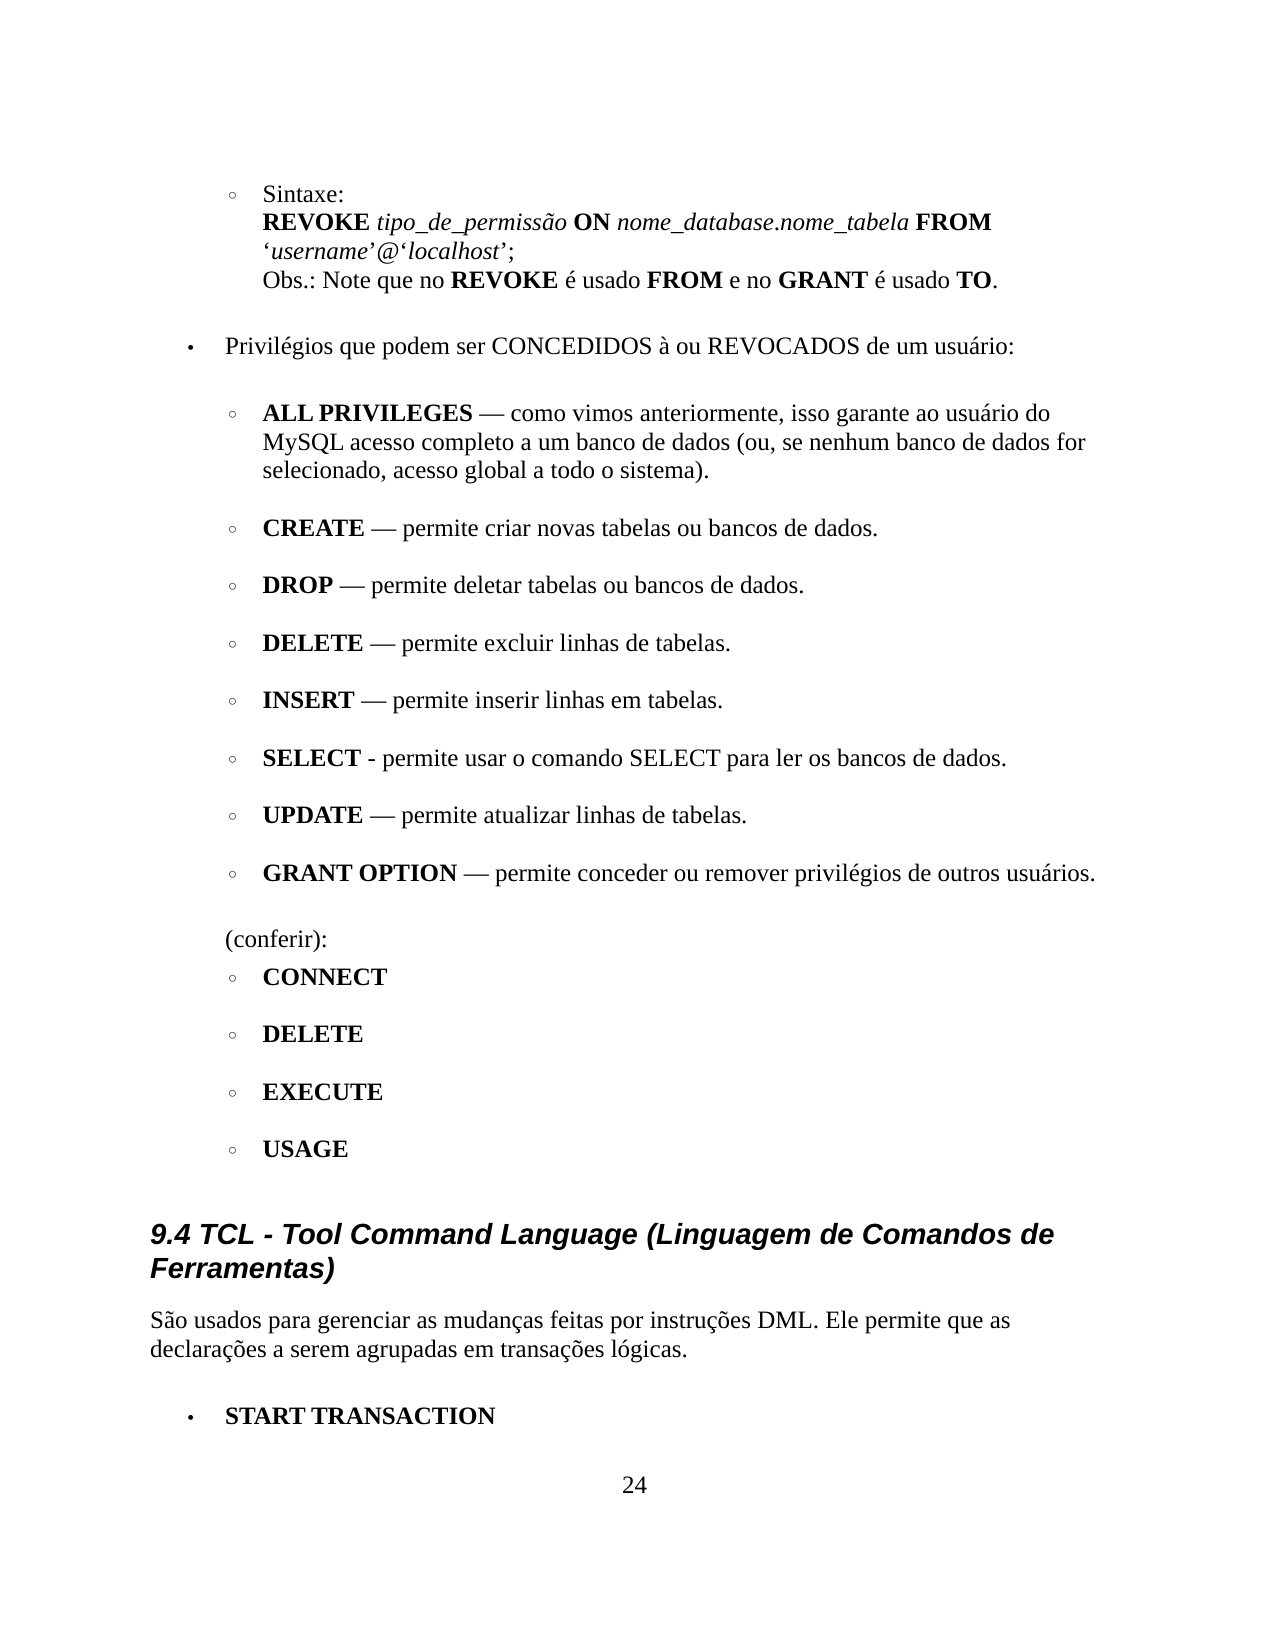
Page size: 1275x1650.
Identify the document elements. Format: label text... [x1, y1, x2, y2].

list DELETE [225, 1019, 1125, 1077]
list INSERT — permite inserir linhas em tabelas. [225, 685, 1125, 743]
list DELETE — permite excluir linhas de tabelas. [225, 628, 1125, 685]
list ALL PRIVILEGES — como vimos anteriormente, isso garante ao usuário do MySQL acesso completo a um banco de dados (ou, se nenhum banco de dados for selecionado, acesso global a todo o sistema). [225, 398, 1125, 513]
text São usados para gerenciar as mudanças feitas por instruções DML. Ele permite que as declarações a serem agrupadas em transações lógicas. [150, 1306, 1125, 1392]
list SELECT - permite usar o comando SELECT para ler os bancos de dados. [225, 743, 1125, 800]
list DROP — permite deletar tabelas ou bancos de dados. [225, 570, 1125, 628]
list EXECUTE [225, 1077, 1125, 1134]
list (conferir): [187, 924, 1125, 953]
subtitle 9.4 TCL - Tool Command Language (Linguagem de Comandos de Ferramentas) [150, 1217, 1125, 1284]
list Privilégios que podem ser CONCEDIDOS à ou REVOCADOS de um usuário: [187, 331, 1125, 389]
list Sintaxe: REVOKE tipo_de_permissão ON nome_database.nome_tabela FROM ‘username’@‘localhost’; Obs.: Note que no REVOKE é usado FROM e no GRANT é usado TO. [225, 179, 1125, 322]
list CREATE — permite criar novas tabelas ou bancos de dados. [225, 513, 1125, 570]
list UPDATE — permite atualizar linhas de tabelas. [225, 800, 1125, 858]
list CONNECT [225, 962, 1125, 1019]
list USAGE [225, 1134, 1125, 1192]
list GRANT OPTION — permite conceder ou remover privilégios de outros usuários. [225, 858, 1125, 915]
list START TRANSACTION [187, 1401, 1125, 1429]
list [225, 150, 1125, 179]
